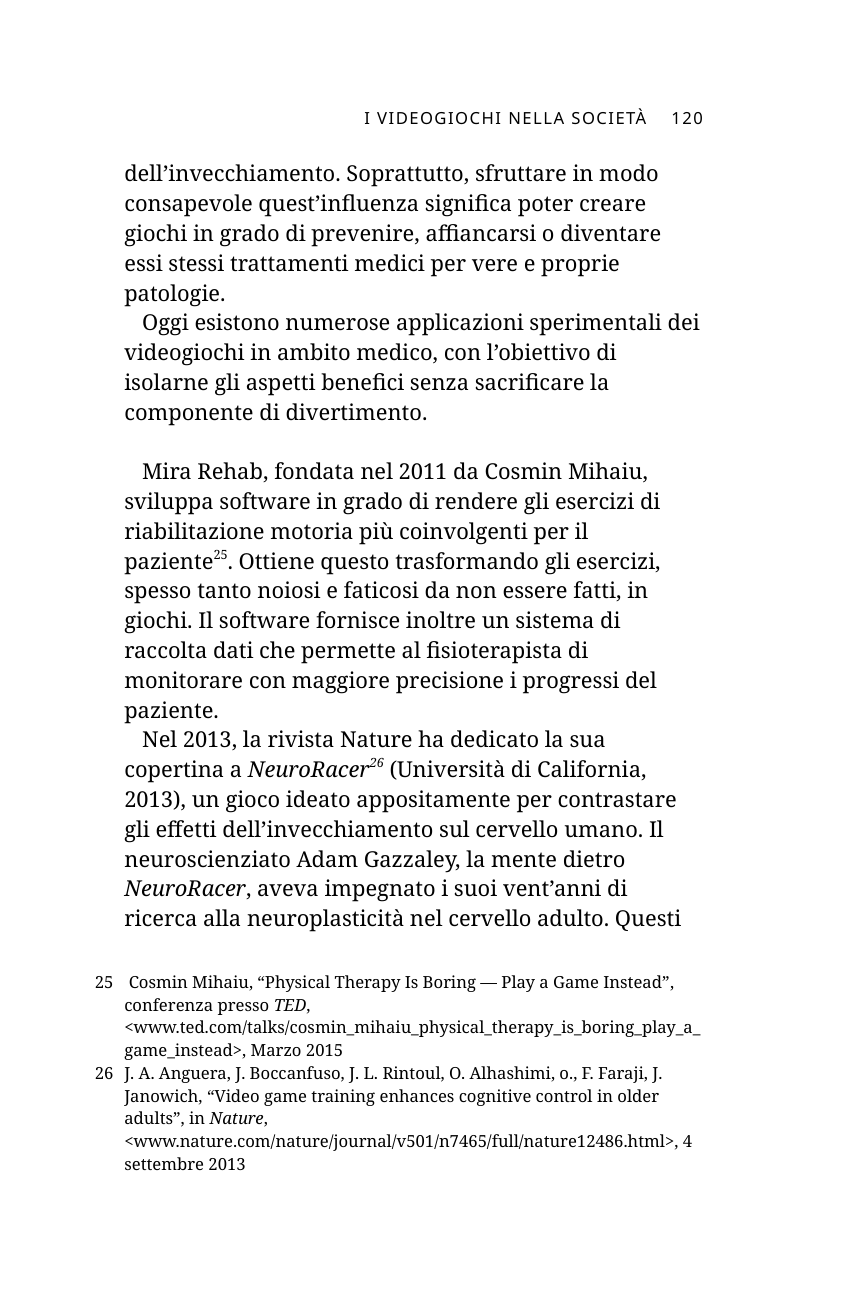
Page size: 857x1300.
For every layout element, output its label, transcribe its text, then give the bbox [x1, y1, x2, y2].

text Cosmin Mihaiu, “Physical Therapy Is Boring — Play a Game Instead”, conferenza presso TED, <www.ted.com/talks/cosmin_mihaiu_physical_therapy_is_boring_play_a_game_instead>, Marzo 2015 [94, 971, 703, 1062]
text dell’invecchiamento. Soprattutto, sfruttare in modo consapevole quest’influenza significa poter creare giochi in grado di prevenire, affiancarsi o diventare essi stessi trattamenti medici per vere e proprie patologie. [124, 158, 703, 307]
text Mira Rehab, fondata nel 2011 da Cosmin Mihaiu, sviluppa software in grado di rendere gli esercizi di riabilitazione motoria più coinvolgenti per il paziente. Ottiene questo trasformando gli esercizi, spesso tanto noiosi e faticosi da non essere fatti, in giochi. Il software fornisce inoltre un sistema di raccolta dati che permette al fisioterapista di monitorare con maggiore precisione i progressi del paziente. [124, 456, 703, 724]
text J. A. Anguera, J. Boccanfuso, J. L. Rintoul, O. Alhashimi, o., F. Faraji, J. Janowich, “Video game training enhances cognitive control in older adults”, in Nature, <www.nature.com/nature/journal/v501/n7465/full/nature12486.html>, 4 settembre 2013 [94, 1062, 703, 1175]
text Oggi esistono numerose applicazioni sperimentali dei videogiochi in ambito medico, con l’obiettivo di isolarne gli aspetti benefici senza sacrificare la componente di divertimento. [124, 307, 703, 427]
text Nel 2013, la rivista Nature ha dedicato la sua copertina a NeuroRacer (Università di California, 2013), un gioco ideato appositamente per contrastare gli effetti dell’invecchiamento sul cervello umano. Il neuroscienziato Adam Gazzaley, la mente dietro NeuroRacer, aveva impegnato i suoi vent’anni di ricerca alla neuroplasticità nel cervello adulto. Questi [124, 724, 703, 933]
